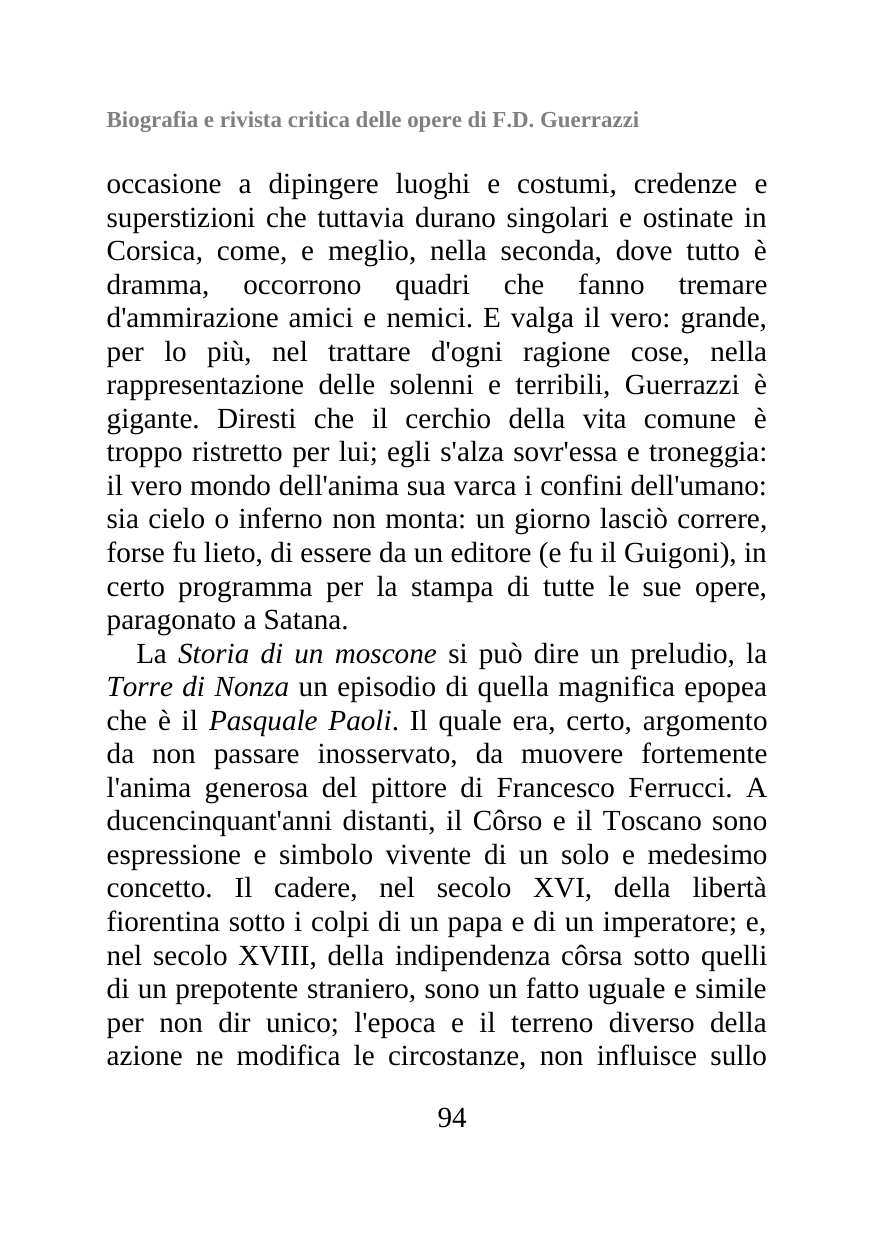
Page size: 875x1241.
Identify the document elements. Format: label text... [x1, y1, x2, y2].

text occasione a dipingere luoghi e costumi, credenze e superstizioni che tuttavia durano singolari e ostinate in Corsica, come, e meglio, nella seconda, dove tutto è dramma, occorrono quadri che fanno tremare d'ammirazione amici e nemici. E valga il vero: grande, per lo più, nel trattare d'ogni ragione cose, nella rappresentazione delle solenni e terribili, Guerrazzi è gigante. Diresti che il cerchio della vita comune è troppo ristretto per lui; egli s'alza sovr'essa e troneggia: il vero mondo dell'anima sua varca i confini dell'umano: sia cielo o inferno non monta: un giorno lasciò correre, forse fu lieto, di essere da un editore (e fu il Guigoni), in certo programma per la stampa di tutte le sue opere, paragonato a Satana. [106, 166, 768, 636]
text La Storia di un moscone si può dire un preludio, la Torre di Nonza un episodio di quella magnifica epopea che è il Pasquale Paoli. Il quale era, certo, argomento da non passare inosservato, da muovere fortemente l'anima generosa del pittore di Francesco Ferrucci. A ducencinquant'anni distanti, il Côrso e il Toscano sono espressione e simbolo vivente di un solo e medesimo concetto. Il cadere, nel secolo XVI, della libertà fiorentina sotto i colpi di un papa e di un imperatore; e, nel secolo XVIII, della indipendenza côrsa sotto quelli di un prepotente straniero, sono un fatto uguale e simile per non dir unico; l'epoca e il terreno diverso della azione ne modifica le circostanze, non influisce sullo [106, 636, 768, 1072]
